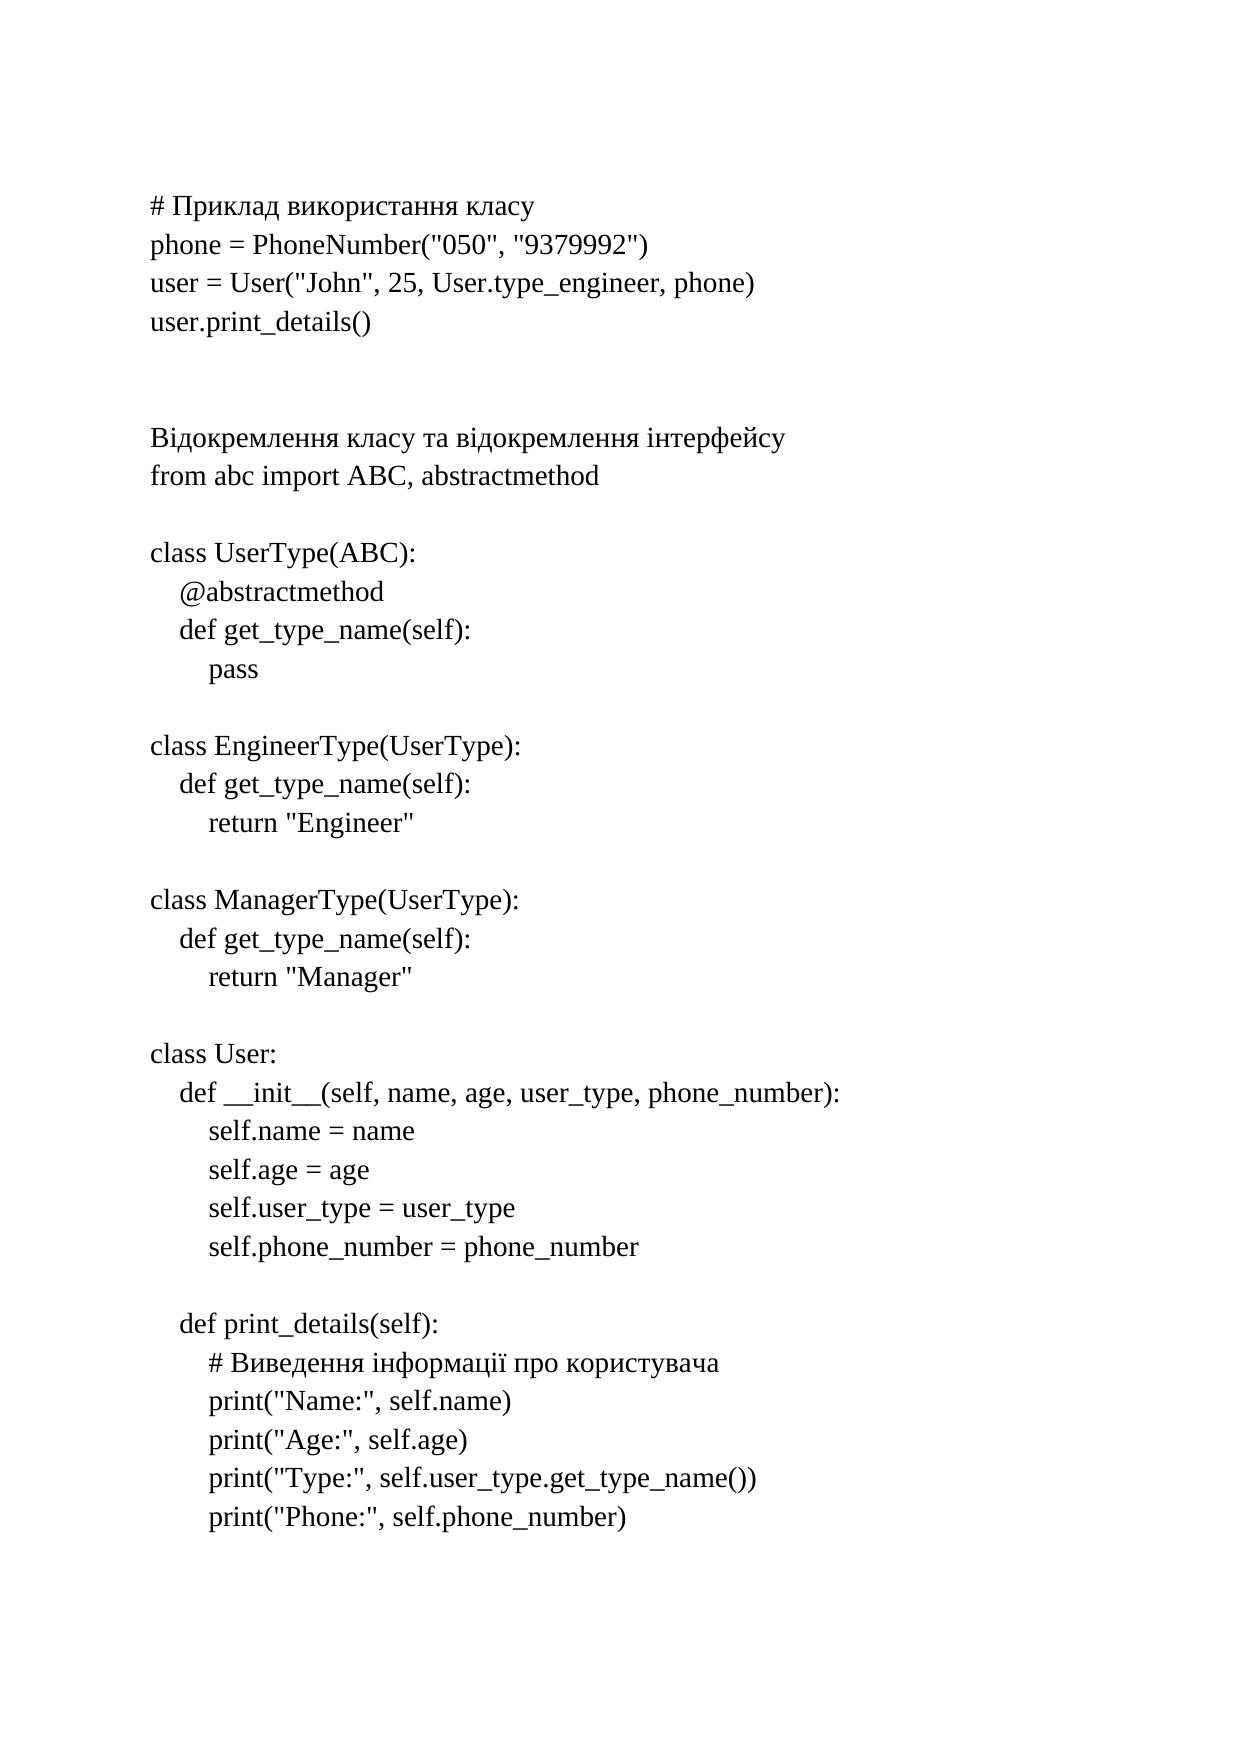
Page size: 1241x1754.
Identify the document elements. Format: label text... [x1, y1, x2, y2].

text print("Type:", self.user_type.get_type_name()) [150, 1460, 1090, 1494]
text class UserType(ABC): [150, 535, 1090, 569]
text # Приклад використання класу [150, 188, 1090, 222]
text self.age = age [150, 1152, 1090, 1186]
text class ManagerType(UserType): [150, 882, 1090, 916]
text @abstractmethod [150, 574, 1090, 607]
text print("Name:", self.name) [150, 1383, 1090, 1417]
text def get_type_name(self): [150, 921, 1090, 954]
text user = User("John", 25, User.type_engineer, phone) [150, 266, 1090, 299]
text phone = PhoneNumber("050", "9379992") [150, 227, 1090, 261]
text return "Manager" [150, 959, 1090, 993]
text Відокремлення класу та відокремлення інтерфейсу from abc import ABC, abstractmethod [150, 381, 1090, 492]
text self.user_type = user_type [150, 1191, 1090, 1224]
text print("Age:", self.age) [150, 1422, 1090, 1455]
text print("Phone:", self.phone_number) [150, 1499, 1090, 1532]
text self.name = name [150, 1113, 1090, 1147]
text user.print_details() [150, 304, 1090, 338]
text class User: [150, 1036, 1090, 1070]
text class EngineerType(UserType): [150, 728, 1090, 762]
text # Виведення інформації про користувача [150, 1345, 1090, 1378]
text pass [150, 651, 1090, 684]
text def print_details(self): [150, 1306, 1090, 1340]
text self.phone_number = phone_number [150, 1229, 1090, 1263]
text return "Engineer" [150, 805, 1090, 839]
text def __init__(self, name, age, user_type, phone_number): [150, 1075, 1090, 1108]
text def get_type_name(self): [150, 612, 1090, 646]
text def get_type_name(self): [150, 767, 1090, 800]
